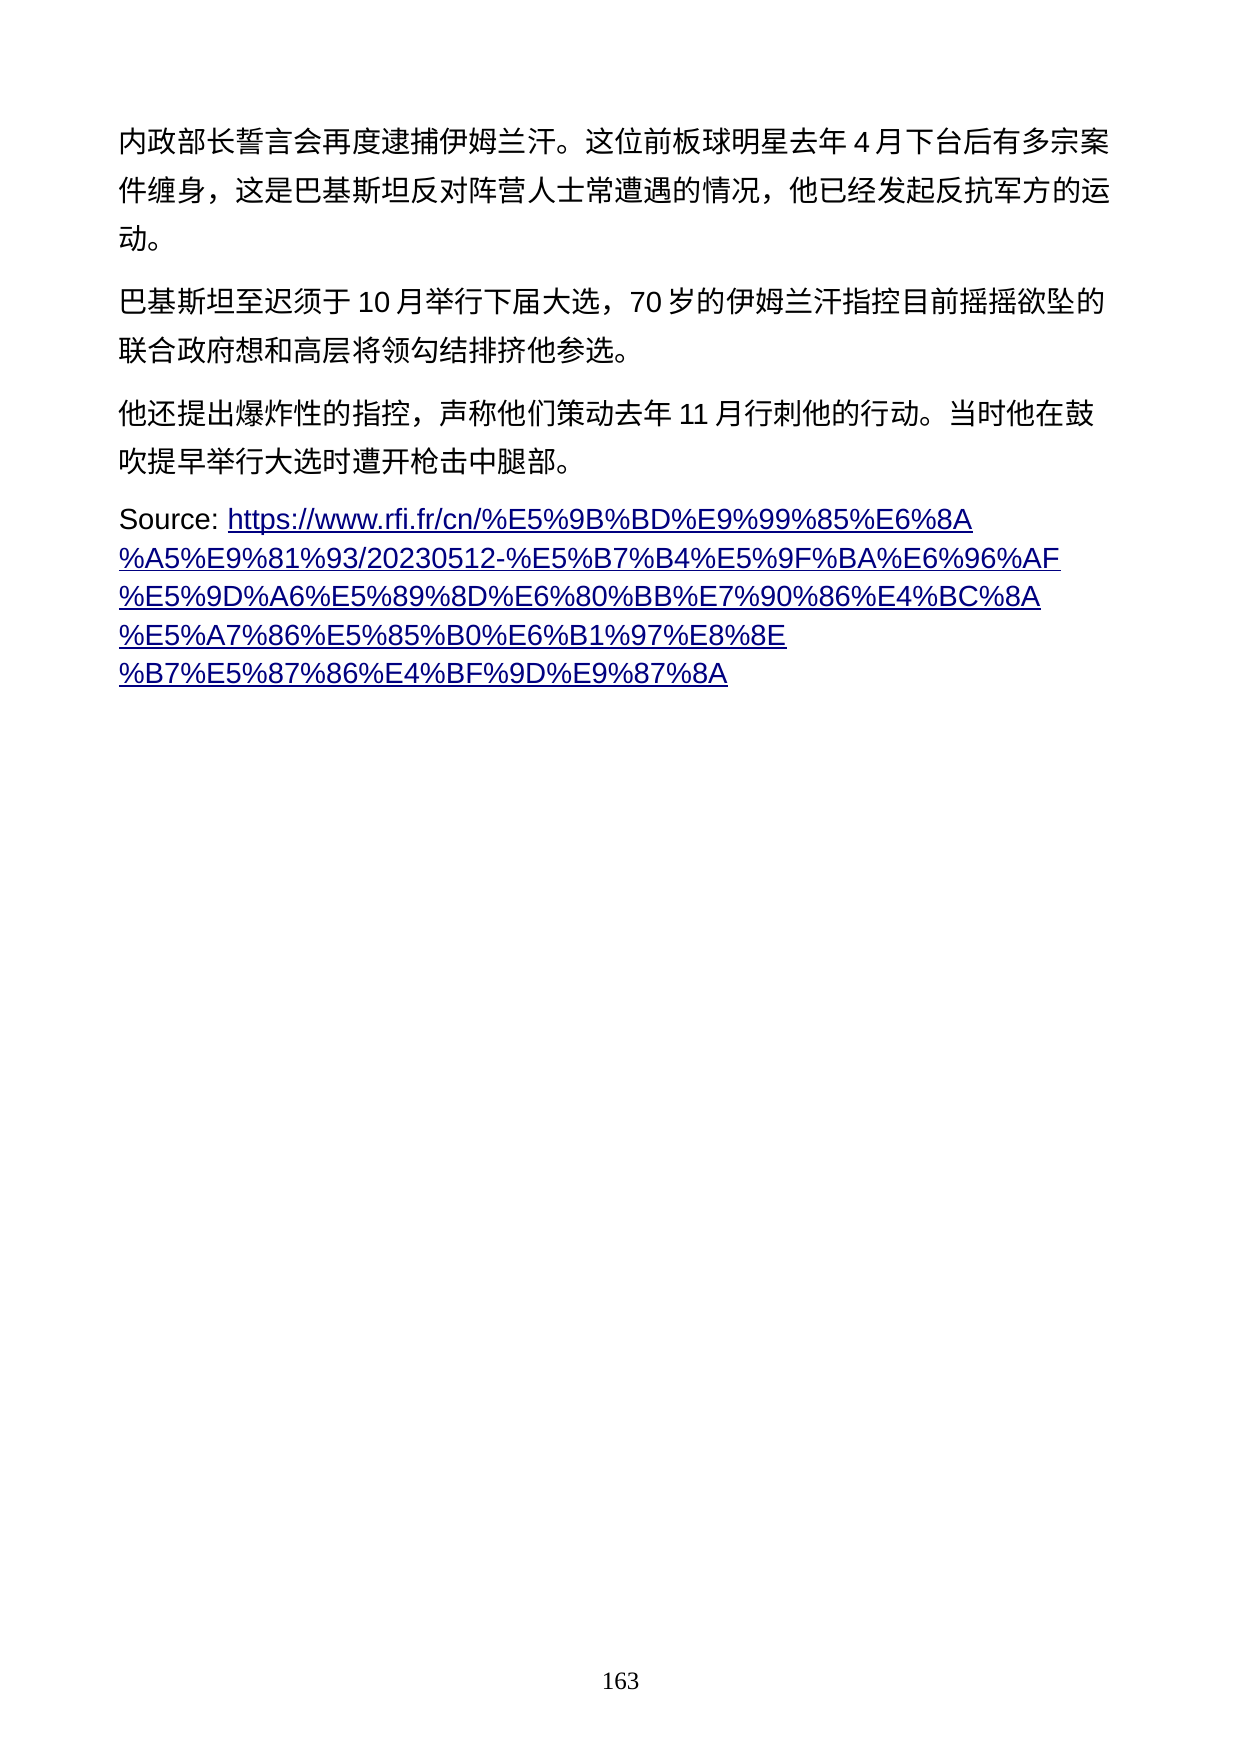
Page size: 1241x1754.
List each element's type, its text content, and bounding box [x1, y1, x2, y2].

text 内政部长誓言会再度逮捕伊姆兰汗。这位前板球明星去年4月下台后有多宗案件缠身，这是巴基斯坦反对阵营人士常遭遇的情况，他已经发起反抗军方的运动。 [118, 118, 1122, 258]
text Source: https://www.rfi.fr/cn/%E5%9B%BD%E9%99%85%E6%8A%A5%E9%81%93/20230512-%E5%B7%B4%E5%9F%BA%E6%96%AF%E5%9D%A6%E5%89%8D%E6%80%BB%E7%90%86%E4%BC%8A%E5%A7%86%E5%85%B0%E6%B1%97%E8%8E%B7%E5%87%86%E4%BF%9D%E9%87%8A [118, 502, 1122, 690]
text 他还提出爆炸性的指控，声称他们策动去年11月行刺他的行动。当时他在鼓吹提早举行大选时遭开枪击中腿部。 [118, 390, 1122, 481]
text 巴基斯坦至迟须于10月举行下届大选，70岁的伊姆兰汗指控目前摇摇欲坠的联合政府想和高层将领勾结排挤他参选。 [118, 279, 1122, 369]
